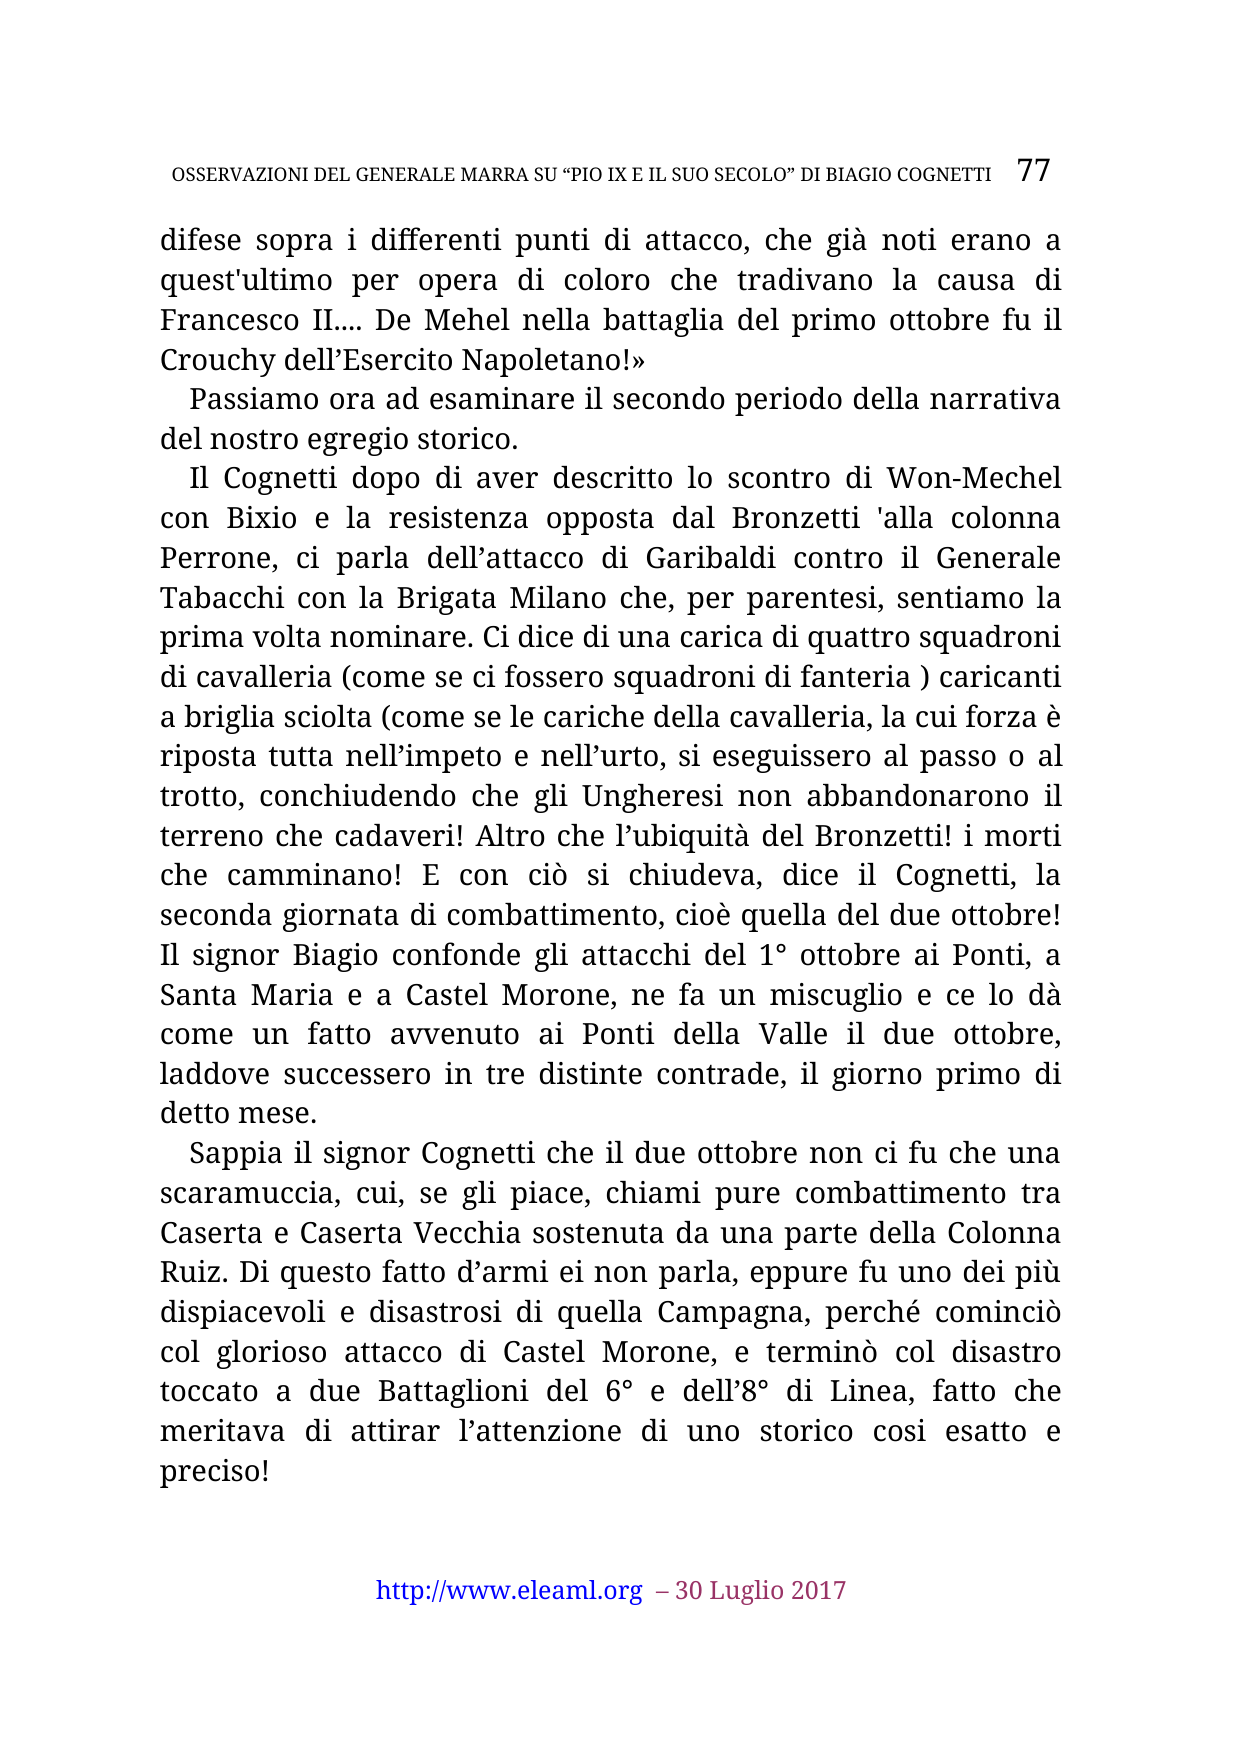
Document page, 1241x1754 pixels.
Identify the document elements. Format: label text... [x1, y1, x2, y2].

text Sappia il signor Cognetti che il due ottobre non ci fu che una scaramuccia, cui, se gli piace, chiami pure combattimento tra Caserta e Caserta Vecchia sostenuta da una parte della Colonna Ruiz. Di questo fatto d’armi ei non parla, eppure fu uno dei più dispiacevoli e disastrosi di quella Campagna, perché cominciò col glorioso attacco di Castel Morone, e terminò col disastro toccato a due Battaglioni del 6° e dell’8° di Linea, fatto che meritava di attirar l’attenzione di uno storico cosi esatto e preciso! [159, 1132, 1063, 1490]
text Il Cognetti dopo di aver descritto lo scontro di Won-Mechel con Bixio e la resistenza opposta dal Bronzetti 'alla colonna Perrone, ci parla dell’attacco di Garibaldi contro il Generale Tabacchi con la Brigata Milano che, per parentesi, sentiamo la prima volta nominare. Ci dice di una carica di quattro squadroni di cavalleria (come se ci fossero squadroni di fanteria ) caricanti a briglia sciolta (come se le cariche della cavalleria, la cui forza è riposta tutta nell’impeto e nell’urto, si eseguissero al passo o al trotto, conchiudendo che gli Ungheresi non abbandonarono il terreno che cadaveri! Altro che l’ubiquità del Bronzetti! i morti che camminano! E con ciò si chiudeva, dice il Cognetti, la seconda giornata di combattimento, cioè quella del due ottobre! Il signor Biagio confonde gli attacchi del 1° ottobre ai Ponti, a Santa Maria e a Castel Morone, ne fa un miscuglio e ce lo dà come un fatto avvenuto ai Ponti della Valle il due ottobre, laddove successero in tre distinte contrade, il giorno primo di detto mese. [159, 458, 1063, 1132]
text difese sopra i differenti punti di attacco, che già noti erano a quest'ultimo per opera di coloro che tradivano la causa di Francesco II.... De Mehel nella battaglia del primo ottobre fu il Crouchy dell’Esercito Napoletano!» [159, 220, 1063, 378]
text Passiamo ora ad esaminare il secondo periodo della narrativa del nostro egregio storico. [159, 378, 1063, 458]
